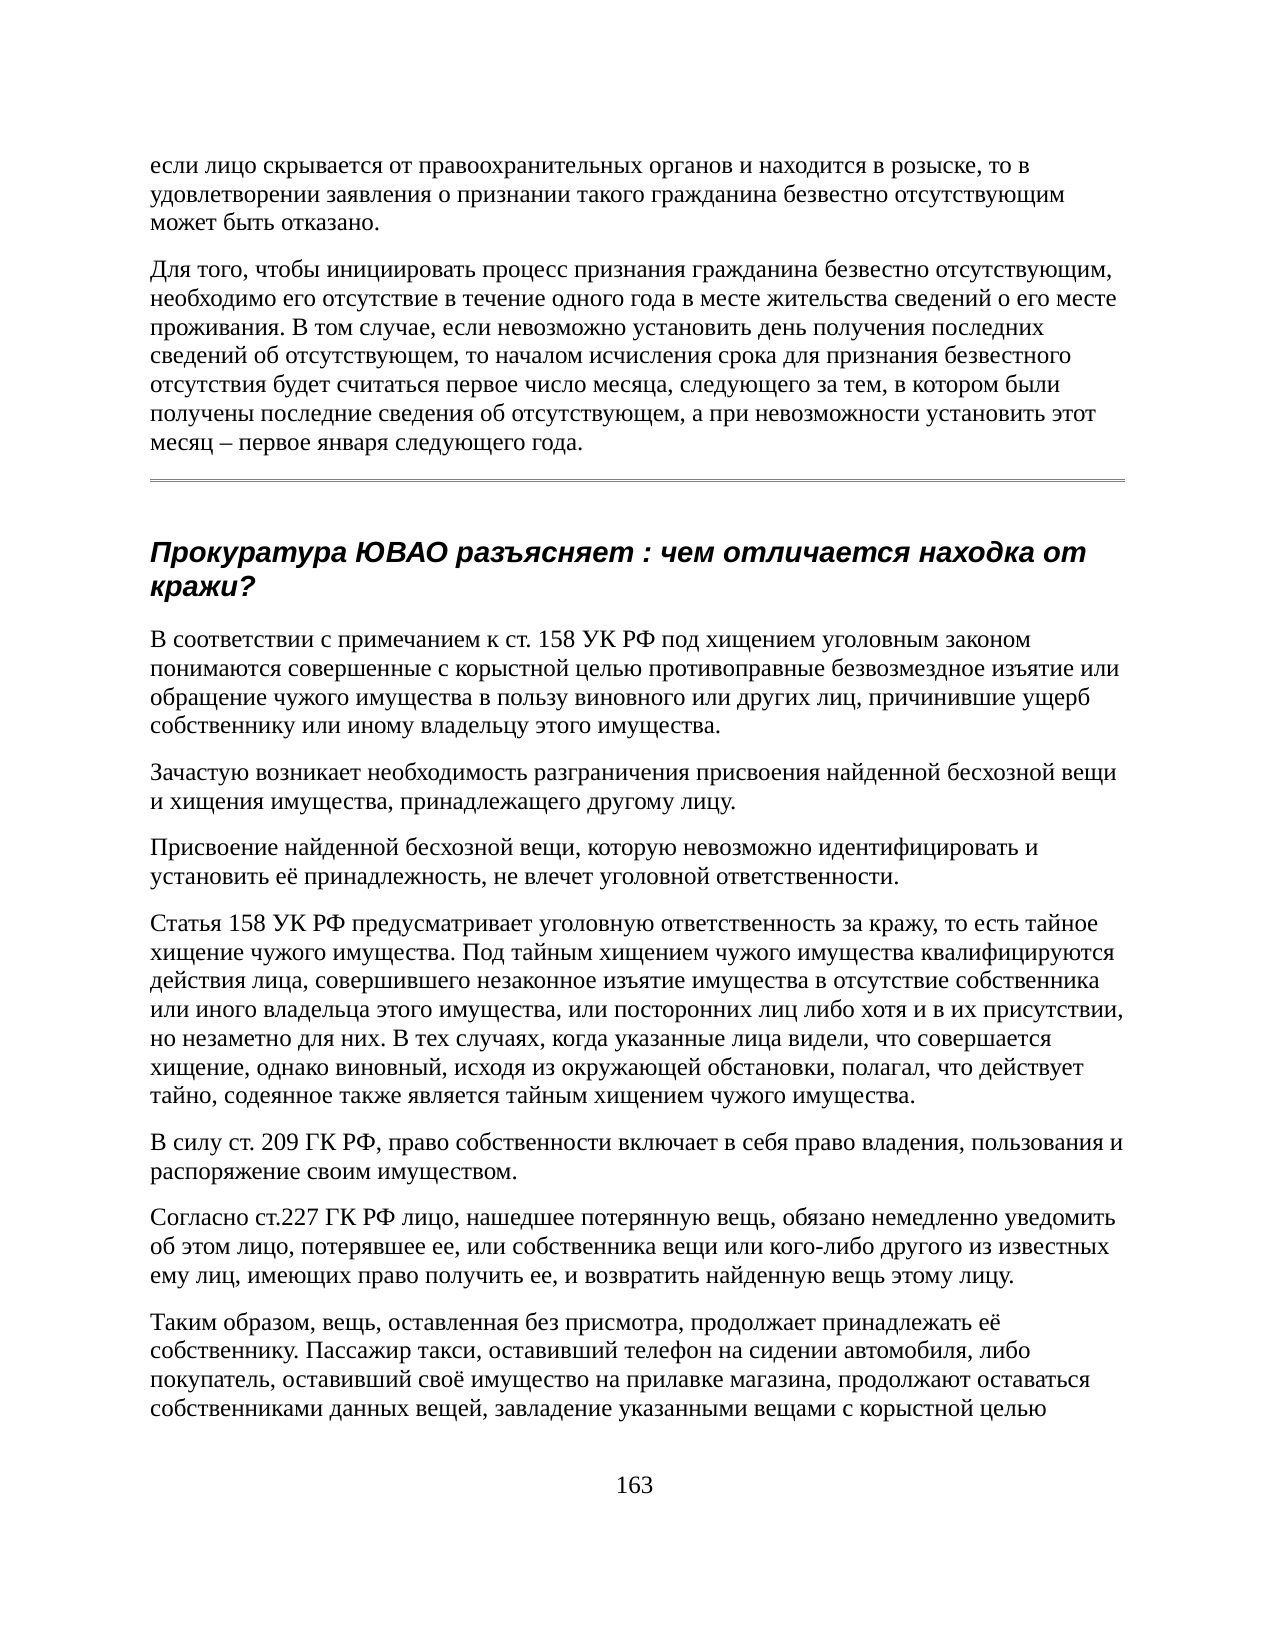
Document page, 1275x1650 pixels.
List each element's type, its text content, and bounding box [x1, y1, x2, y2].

text Для того, чтобы инициировать процесс признания гражданина безвестно отсутствующим, необходимо его отсутствие в течение одного года в месте жительства сведений о его месте проживания. В том случае, если невозможно установить день получения последних сведений об отсутствующем, то началом исчисления срока для признания безвестного отсутствия будет считаться первое число месяца, следующего за тем, в котором были получены последние сведения об отсутствующем, а при невозможности установить этот месяц – первое января следующего года. [150, 254, 1125, 455]
text Согласно ст.227 ГК РФ лицо, нашедшее потерянную вещь, обязано немедленно уведомить об этом лицо, потерявшее ее, или собственника вещи или кого-либо другого из известных ему лиц, имеющих право получить ее, и возвратить найденную вещь этому лицу. [150, 1202, 1125, 1289]
text Присвоение найденной бесхозной вещи, которую невозможно идентифицировать и установить её принадлежность, не влечет уголовной ответственности. [150, 832, 1125, 890]
text Таким образом, вещь, оставленная без присмотра, продолжает принадлежать её собственнику. Пассажир такси, оставивший телефон на сидении автомобиля, либо покупатель, оставивший своё имущество на прилавке магазина, продолжают оставаться собственниками данных вещей, завладение указанными вещами с корыстной целью [150, 1307, 1125, 1422]
text В соответствии с примечанием к ст. 158 УК РФ под хищением уголовным законом понимаются совершенные с корыстной целью противоправные безвозмездное изъятие или обращение чужого имущества в пользу виновного или других лиц, причинившие ущерб собственнику или иному владельцу этого имущества. [150, 624, 1125, 739]
text Зачастую возникает необходимость разграничения присвоения найденной бесхозной вещи и хищения имущества, принадлежащего другому лицу. [150, 757, 1125, 814]
text если лицо скрывается от правоохранительных органов и находится в розыске, то в удовлетворении заявления о признании такого гражданина безвестно отсутствующим может быть отказано. [150, 150, 1125, 236]
subtitle Прокуратура ЮВАО разъясняет : чем отличается находка от кражи? [150, 536, 1125, 603]
text Статья 158 УК РФ предусматривает уголовную ответственность за кражу, то есть тайное хищение чужого имущества. Под тайным хищением чужого имущества квалифицируются действия лица, совершившего незаконное изъятие имущества в отсутствие собственника или иного владельца этого имущества, или посторонних лиц либо хотя и в их присутствии, но незаметно для них. В тех случаях, когда указанные лица видели, что совершается хищение, однако виновный, исходя из окружающей обстановки, полагал, что действует тайно, содеянное также является тайным хищением чужого имущества. [150, 908, 1125, 1109]
text В силу ст. 209 ГК РФ, право собственности включает в себя право владения, пользования и распоряжение своим имуществом. [150, 1127, 1125, 1184]
